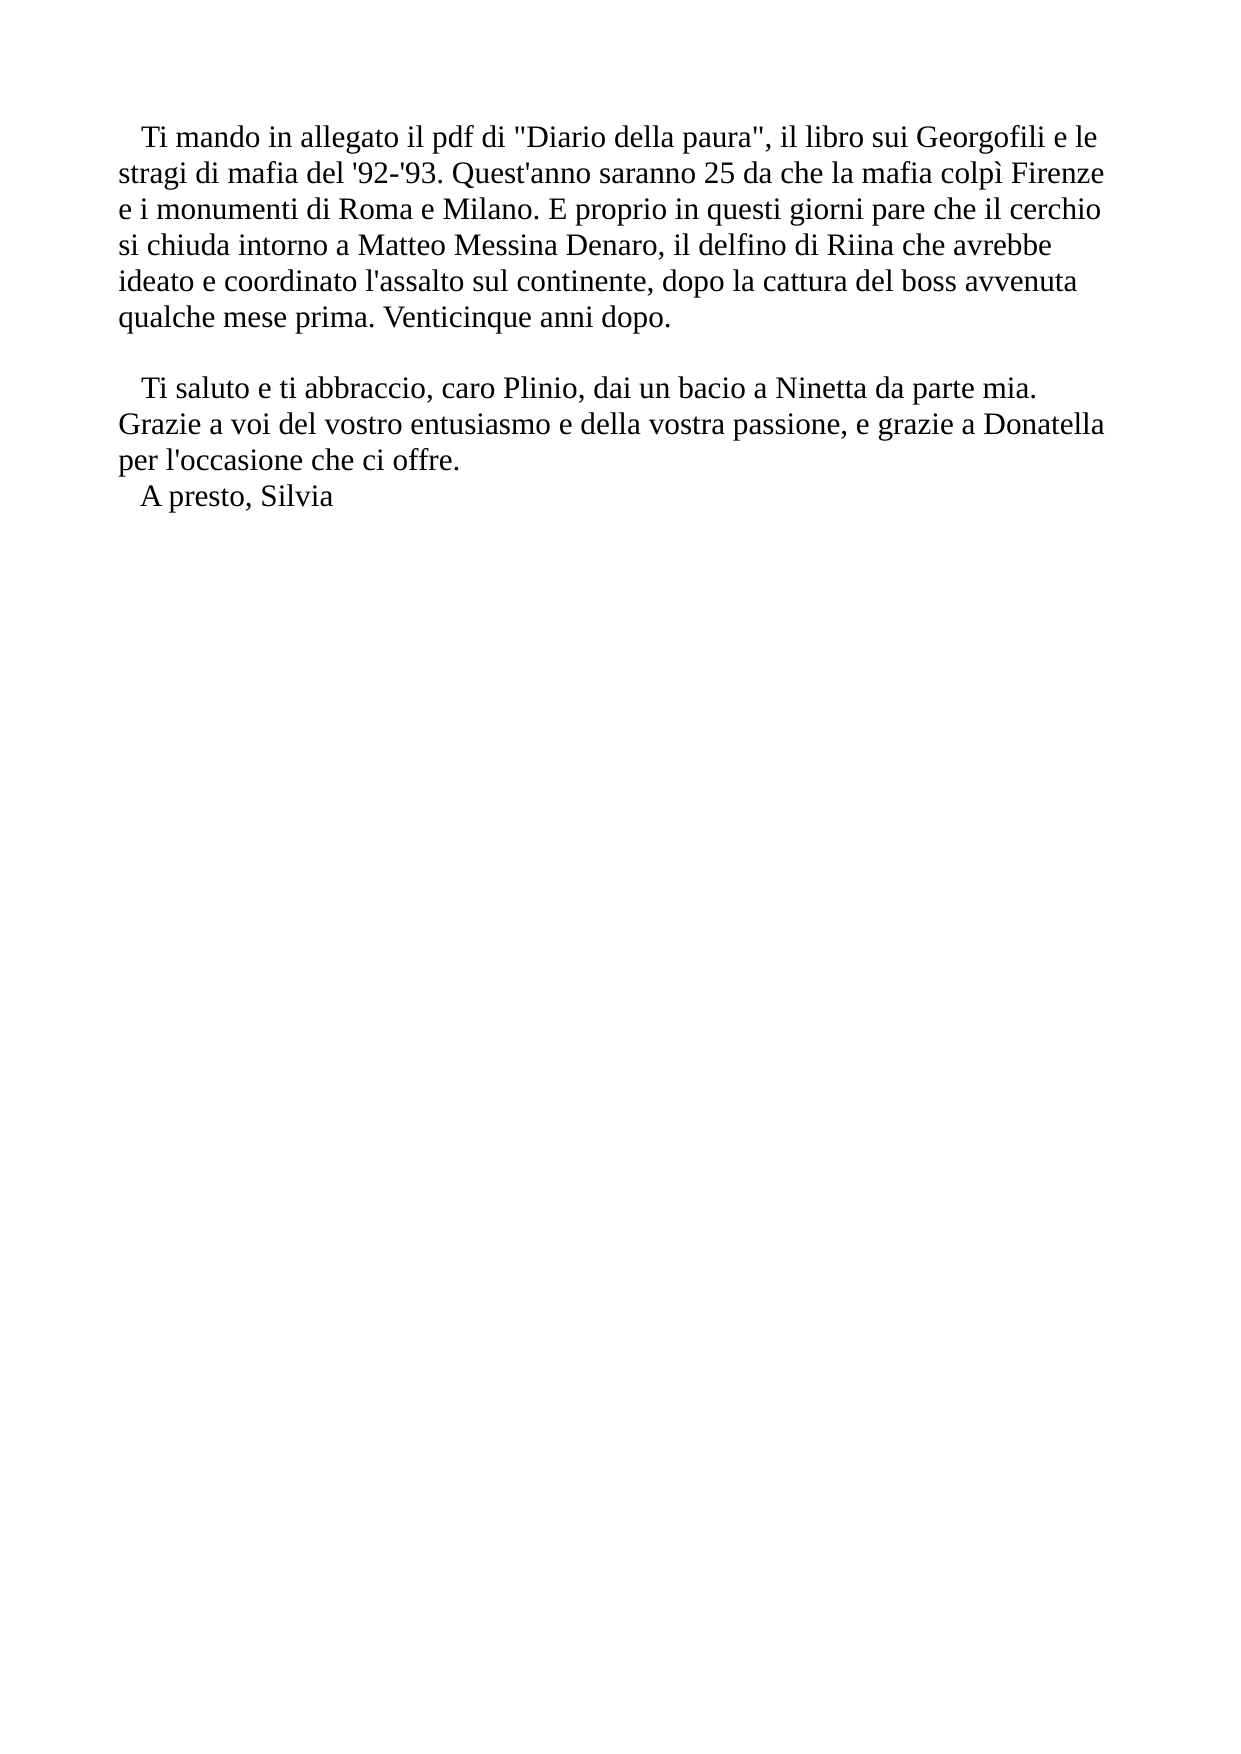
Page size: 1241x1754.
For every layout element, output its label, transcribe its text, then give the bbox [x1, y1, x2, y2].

text Ti mando in allegato il pdf di "Diario della paura", il libro sui Georgofili e le stragi di mafia del '92-'93. Quest'anno saranno 25 da che la mafia colpì Firenze e i monumenti di Roma e Milano. E proprio in questi giorni pare che il cerchio si chiuda intorno a Matteo Messina Denaro, il delfino di Riina che avrebbe ideato e coordinato l'assalto sul continente, dopo la cattura del boss avvenuta qualche mese prima. Venticinque anni dopo. Ti saluto e ti abbraccio, caro Plinio, dai un bacio a Ninetta da parte mia. Grazie a voi del vostro entusiasmo e della vostra passione, e grazie a Donatella per l'occasione che ci offre. [118, 118, 1122, 477]
text A presto, Silvia [118, 477, 1122, 513]
